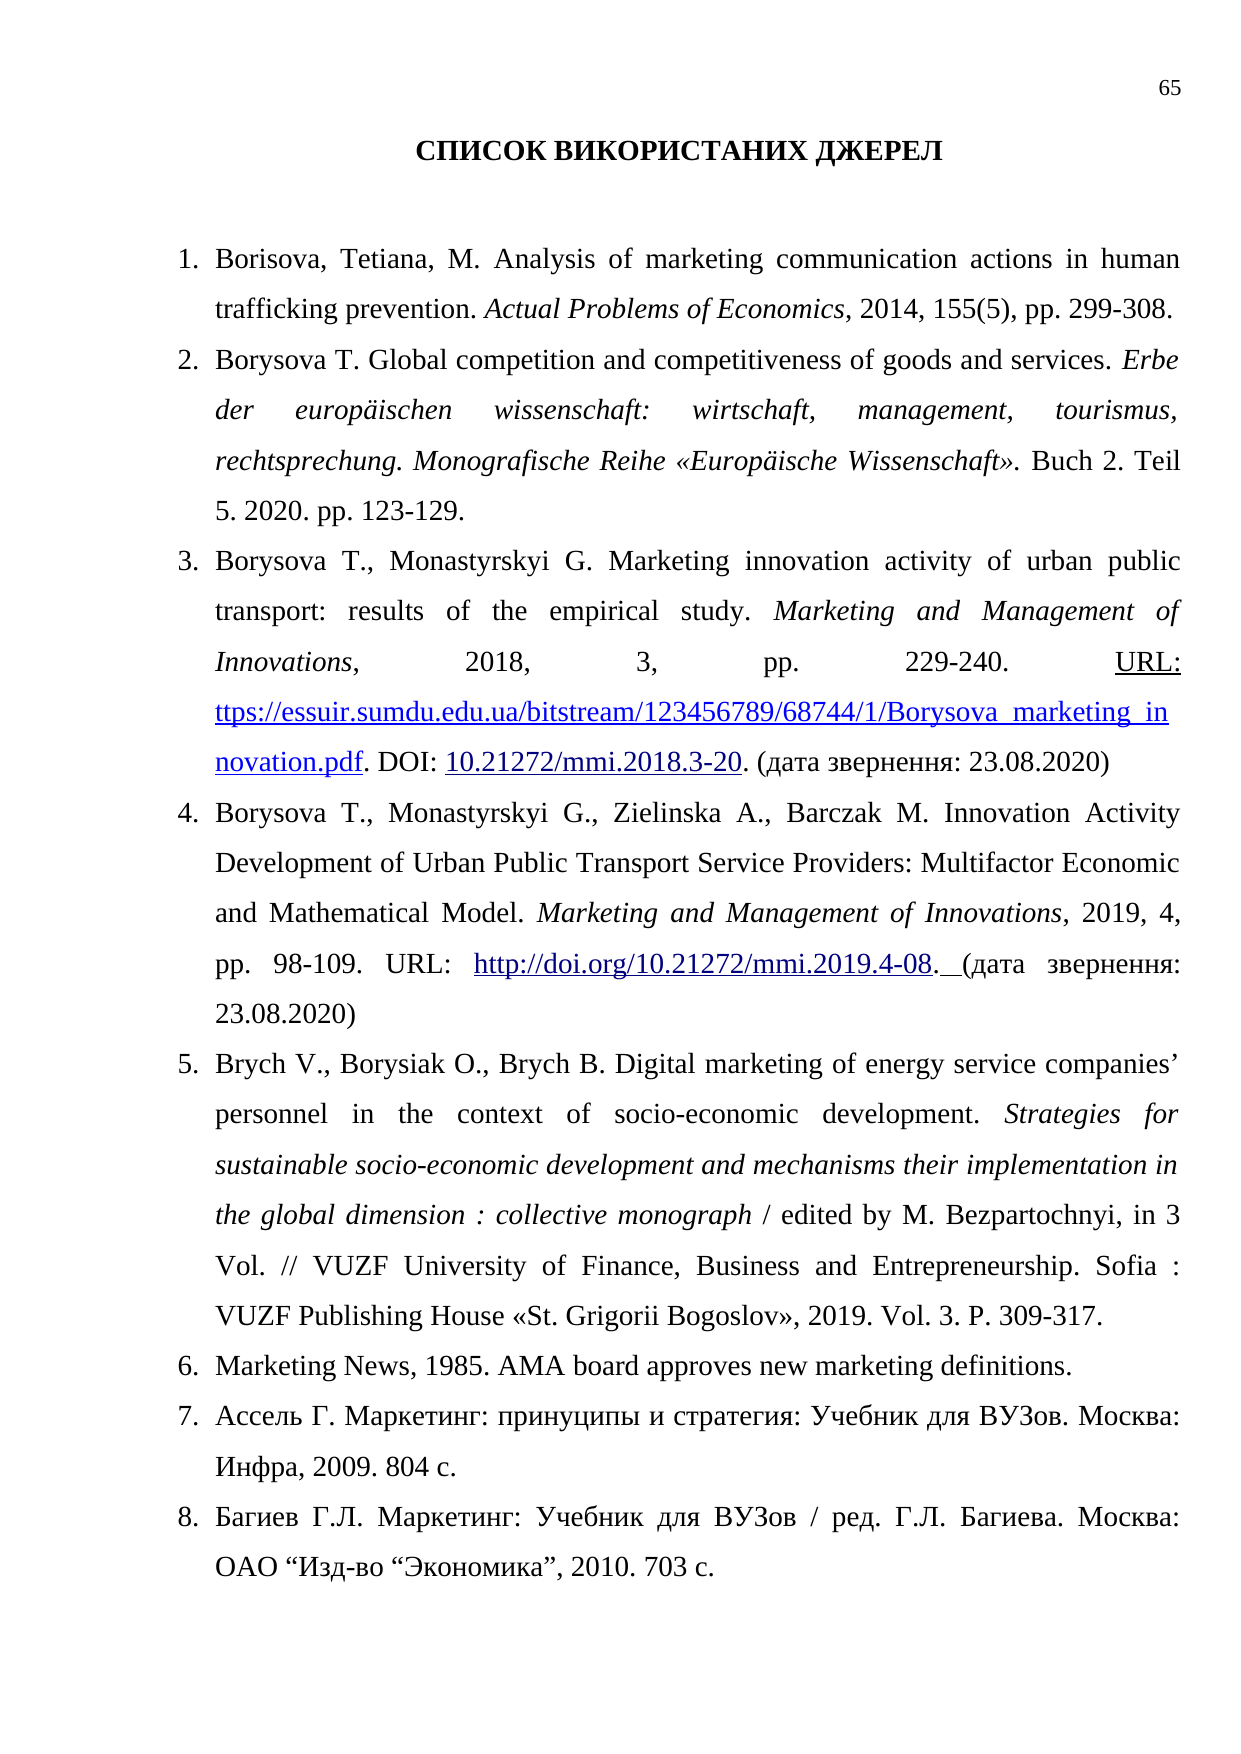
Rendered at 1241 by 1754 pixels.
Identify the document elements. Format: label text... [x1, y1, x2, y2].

list Borysova T., Monastyrskyi G., Zielinska А., Barczak M. Innovation Activity Development of Urban Public Transport Service Providers: Multifactor Economic and Mathematical Model. Marketing and Management of Innovations, 2019, 4, рр. 98-109. URL: http://doi.org/10.21272/mmi.2019.4-08. (дата звернення: 23.08.2020) [177, 795, 1181, 1029]
list Borysova T. Global competition and competitiveness of goods and services. Erbe der europäischen wissenschaft: wirtschaft, management, tourismus, rechtsprechung. Monografische Reihe «Europäische Wissenschaft». Buch 2. Teil 5. 2020. рр. 123-129. [177, 342, 1181, 526]
list Marketing News, 1985. AMA board approves new marketing definitions. [177, 1348, 1181, 1382]
text СПИСОК ВИКОРИСТАНИХ ДЖЕРЕЛ [177, 133, 1181, 167]
list Borisova, Tetiana, M. Analysis of marketing communication actions in human trafficking prevention. Actual Problems of Economics, 2014, 155(5), pp. 299-308. [177, 241, 1181, 325]
list Brych V., Borysiak O., Brych B. Digital marketing of energy service companies’ personnel in the context of socio-economic development. Strategies for sustainable socio-economic development and mechanisms their implementation in the global dimension : collective monograph / edited by M. Bezpartochnyi, in 3 Vol. // VUZF University of Finance, Business and Entrepreneurship. Sofia : VUZF Publishing House «St. Grigorii Bogoslov», 2019. Vol. 3. P. 309-317. [177, 1046, 1181, 1331]
list Багиев Г.Л. Маркетинг: Учебник для ВУЗов / ред. Г.Л. Багиева. Москва: ОАО “Изд-во “Экономика”, 2010. 703 с. [177, 1499, 1181, 1583]
list Borysova T., Monastyrskyi G. Marketing innovation activity of urban public transport: results of the empirical study. Marketing and Management of Innovations, 2018, 3, pp. 229-240. URL: ttps://essuir.sumdu.edu.ua/bitstream/123456789/68744/1/Borysova_marketing_innovation.pdf. DOI: 10.21272/mmi.2018.3-20. (дата звернення: 23.08.2020) [177, 543, 1181, 778]
list Ассель Г. Маркетинг: принуципы и стратегия: Учебник для ВУЗов. Москва: Инфра, 2009. 804 с. [177, 1398, 1181, 1482]
